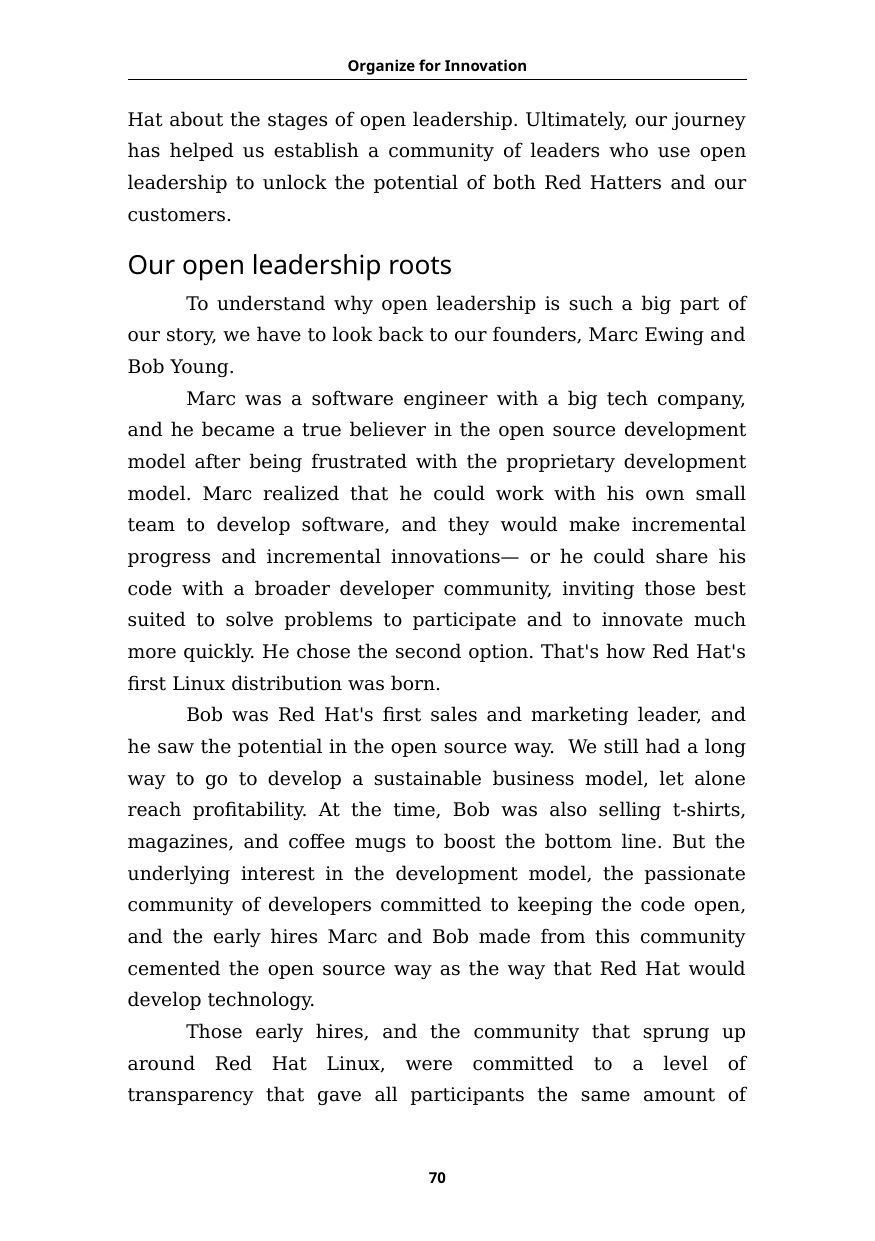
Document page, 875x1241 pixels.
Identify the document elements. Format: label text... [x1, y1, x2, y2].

text Those early hires, and the community that sprung up around Red Hat Linux, were committed to a level of transparency that gave all participants the same amount of [127, 1021, 747, 1106]
text Marc was a software engineer with a big tech company, and he became a true believer in the open source development model after being frustrated with the proprietary development model. Marc realized that he could work with his own small team to develop software, and they would make incremental progress and incremental innovations— or he could share his code with a broader developer community, inviting those best suited to solve problems to participate and to innovate much more quickly. He chose the second option. That's how Red Hat's first Linux distribution was born. [127, 388, 747, 695]
subtitle Our open leadership roots [127, 250, 747, 280]
text To understand why open leadership is such a big part of our story, we have to look back to our founders, Marc Ewing and Bob Young. [127, 293, 747, 378]
text Bob was Red Hat's first sales and marketing leader, and he saw the potential in the open source way. We still had a long way to go to develop a sustainable business model, let alone reach profitability. At the time, Bob was also selling t-shirts, magazines, and coffee mugs to boost the bottom line. But the underlying interest in the development model, the passionate community of developers committed to keeping the code open, and the early hires Marc and Bob made from this community cemented the open source way as the way that Red Hat would develop technology. [127, 704, 747, 1011]
text Hat about the stages of open leadership. Ultimately, our journey has helped us establish a community of leaders who use open leadership to unlock the potential of both Red Hatters and our customers. [127, 109, 747, 226]
